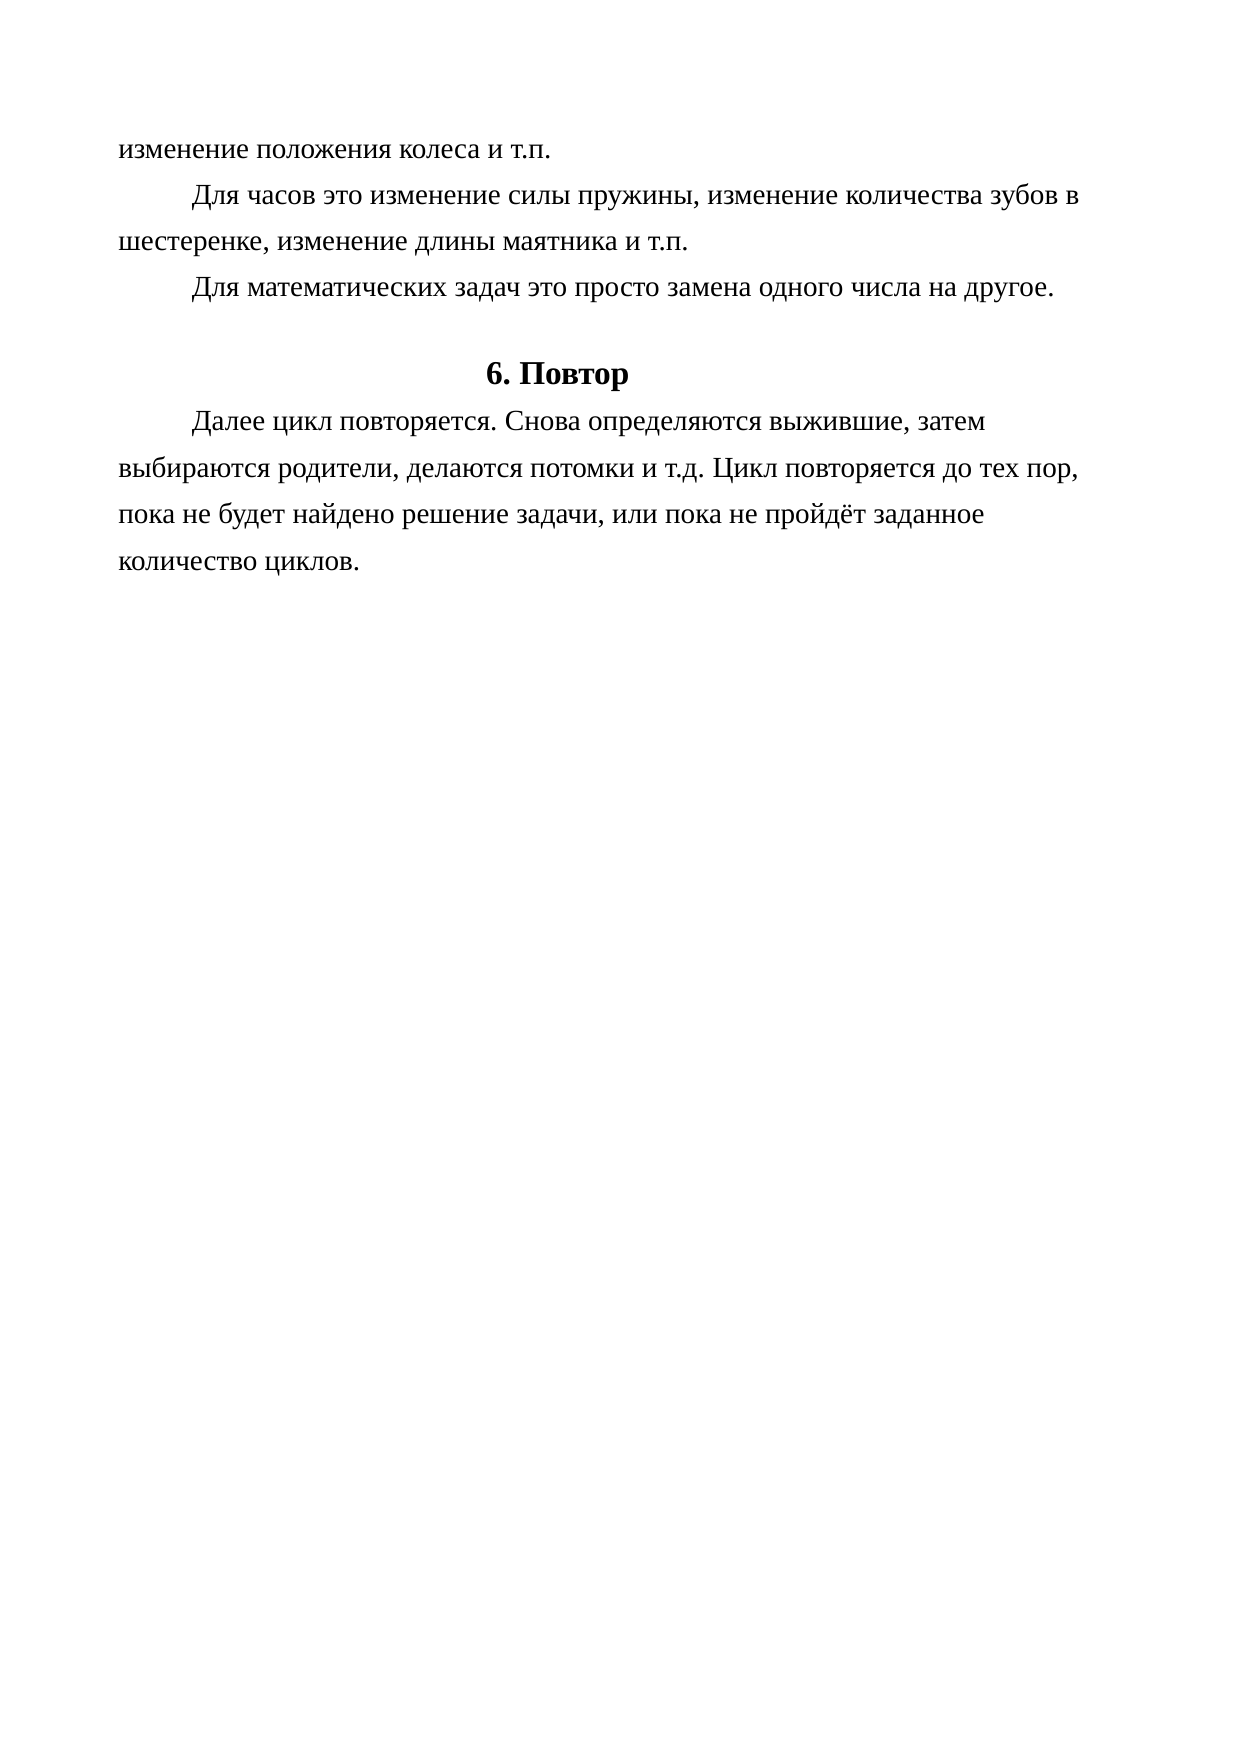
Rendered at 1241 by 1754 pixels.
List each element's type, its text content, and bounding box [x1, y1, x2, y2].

text 6. Повтор Далее цикл повторяется. Снова определяются выжившие, затем выбираются родители, делаются потомки и т.д. Цикл повторяется до тех пор, пока не будет найдено решение задачи, или пока не пройдёт заданное количество циклов. [118, 346, 1122, 576]
text изменение положения колеса и т.п. Для часов это изменение силы пружины, изменение количества зубов в шестеренке, изменение длины маятника и т.п. Для математических задач это просто замена одного числа на другое. [118, 118, 1122, 303]
